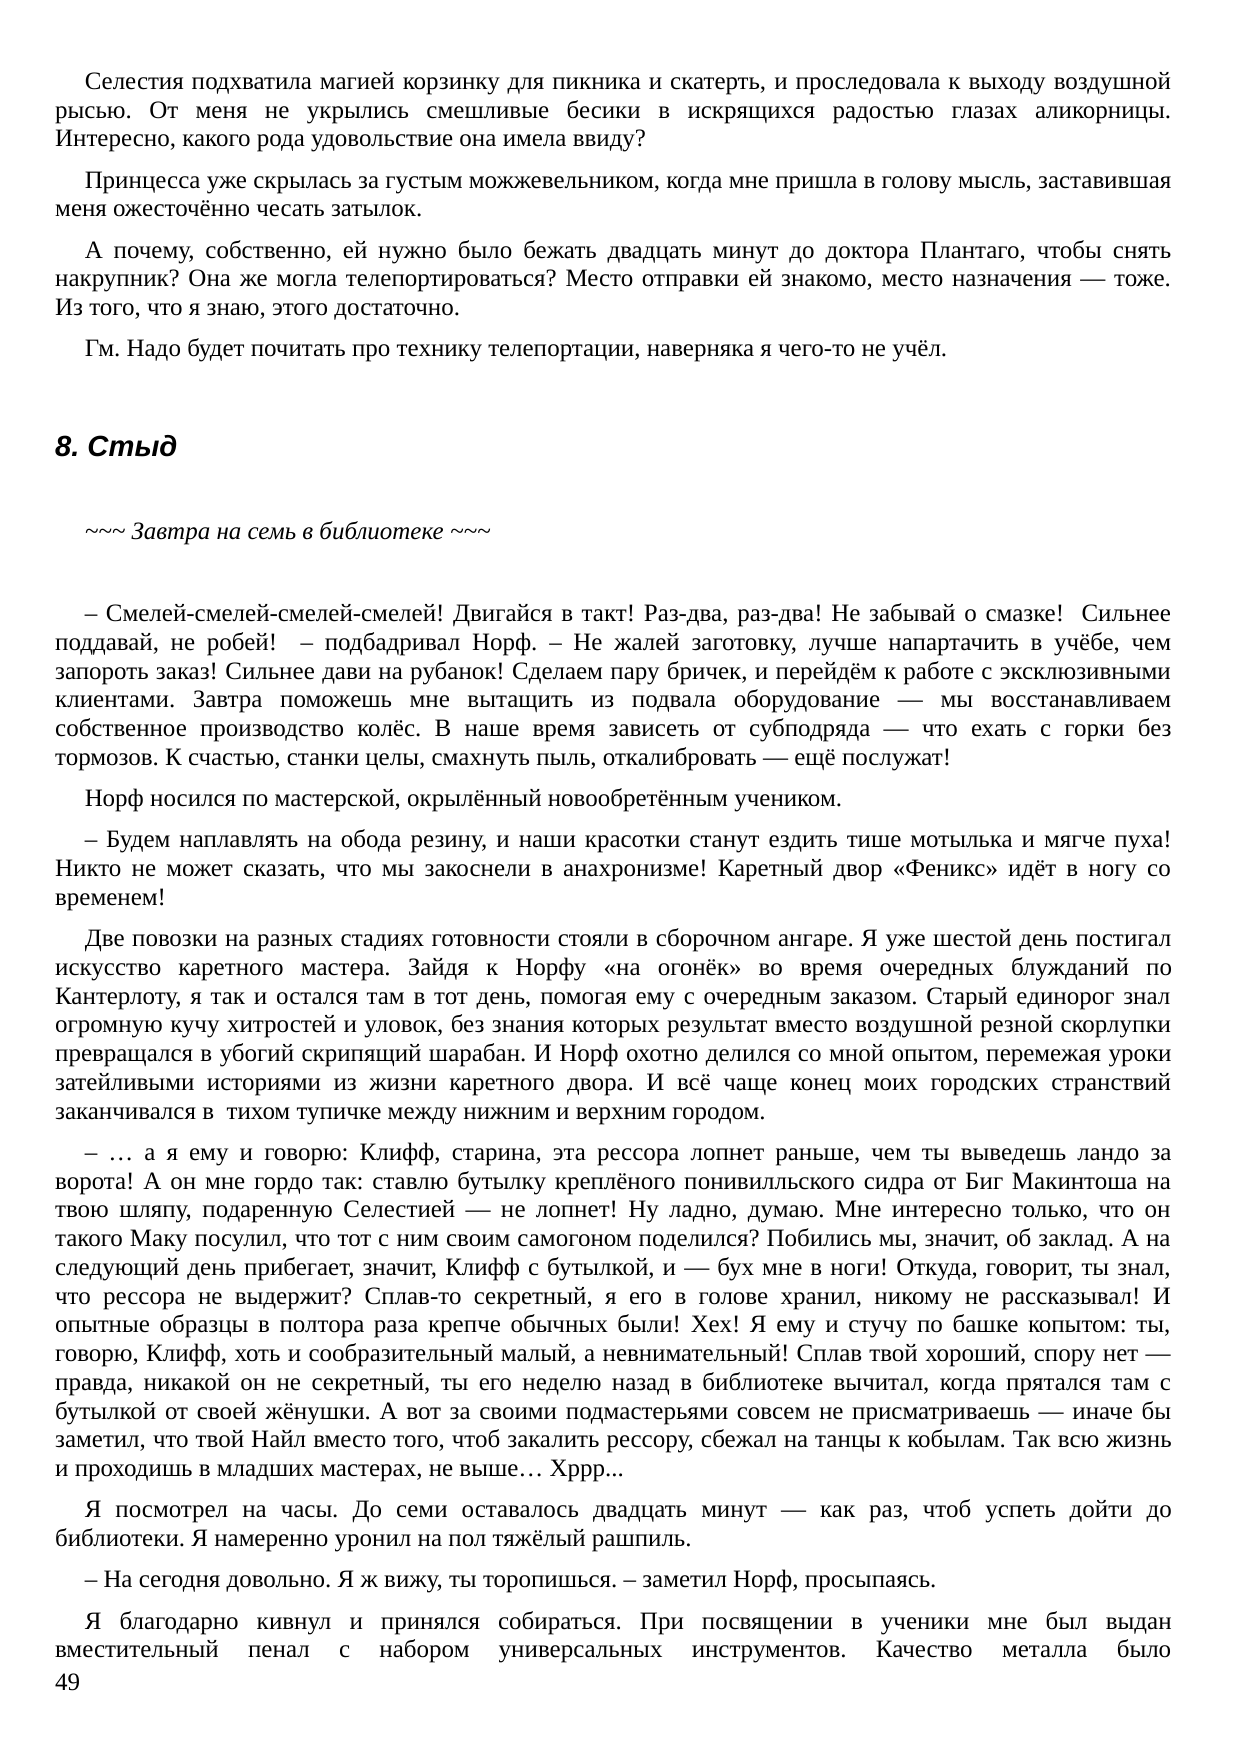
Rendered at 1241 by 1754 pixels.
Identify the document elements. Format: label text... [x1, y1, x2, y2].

text Норф носился по мастерской, окрылённый новообретённым учеником. [55, 783, 1173, 812]
subtitle 8. Стыд [55, 428, 1173, 462]
text А почему, собственно, ей нужно было бежать двадцать минут до доктора Плантаго, чтобы снять накрупник? Она же могла телепортироваться? Место отправки ей знакомо, место назначения — тоже. Из того, что я знаю, этого достаточно. [55, 235, 1173, 321]
text – На сегодня довольно. Я ж вижу, ты торопишься. – заметил Норф, просыпаясь. [55, 1564, 1173, 1593]
text Я благодарно кивнул и принялся собираться. При посвящении в ученики мне был выдан вместительный пенал с набором универсальных инструментов. Качество металла было [55, 1606, 1173, 1663]
text Я посмотрел на часы. До семи оставалось двадцать минут — как раз, чтоб успеть дойти до библиотеки. Я намеренно уронил на пол тяжёлый рашпиль. [55, 1494, 1173, 1552]
text Принцесса уже скрылась за густым можжевельником, когда мне пришла в голову мысль, заставившая меня ожесточённо чесать затылок. [55, 165, 1173, 222]
text ~~~ Завтра на семь в библиотеке ~~~ [55, 516, 1173, 544]
text Две повозки на разных стадиях готовности стояли в сборочном ангаре. Я уже шестой день постигал искусство каретного мастера. Зайдя к Норфу «на огонёк» во время очередных блужданий по Кантерлоту, я так и остался там в тот день, помогая ему с очередным заказом. Старый единорог знал огромную кучу хитростей и уловок, без знания которых результат вместо воздушной резной скорлупки превращался в убогий скрипящий шарабан. И Норф охотно делился со мной опытом, перемежая уроки затейливыми историями из жизни каретного двора. И всё чаще конец моих городских странствий заканчивался в тихом тупичке между нижним и верхним городом. [55, 923, 1173, 1124]
text Селестия подхватила магией корзинку для пикника и скатерть, и проследовала к выходу воздушной рысью. От меня не укрылись смешливые бесики в искрящихся радостью глазах аликорницы. Интересно, какого рода удовольствие она имела ввиду? [55, 66, 1173, 152]
text Гм. Надо будет почитать про технику телепортации, наверняка я чего-то не учёл. [55, 333, 1173, 362]
text – … а я ему и говорю: Клифф, старина, эта рессора лопнет раньше, чем ты выведешь ландо за ворота! А он мне гордо так: ставлю бутылку креплёного понивилльского сидра от Биг Макинтоша на твою шляпу, подаренную Селестией — не лопнет! Ну ладно, думаю. Мне интересно только, что он такого Маку посулил, что тот с ним своим самогоном поделился? Побились мы, значит, об заклад. А на следующий день прибегает, значит, Клифф с бутылкой, и — бух мне в ноги! Откуда, говорит, ты знал, что рессора не выдержит? Сплав-то секретный, я его в голове хранил, никому не рассказывал! И опытные образцы в полтора раза крепче обычных были! Хех! Я ему и стучу по башке копытом: ты, говорю, Клифф, хоть и сообразительный малый, а невнимательный! Сплав твой хороший, спору нет — правда, никакой он не секретный, ты его неделю назад в библиотеке вычитал, когда прятался там с бутылкой от своей жёнушки. А вот за своими подмастерьями совсем не присматриваешь — иначе бы заметил, что твой Найл вместо того, чтоб закалить рессору, сбежал на танцы к кобылам. Так всю жизнь и проходишь в младших мастерах, не выше… Хррр... [55, 1137, 1173, 1482]
text – Будем наплавлять на обода резину, и наши красотки станут ездить тише мотылька и мягче пуха! Никто не может сказать, что мы закоснели в анахронизме! Каретный двор «Феникс» идёт в ногу со временем! [55, 824, 1173, 911]
text – Смелей-смелей-смелей-смелей! Двигайся в такт! Раз-два, раз-два! Не забывай о смазке! Сильнее поддавай, не робей! – подбадривал Норф. – Не жалей заготовку, лучше напартачить в учёбе, чем запороть заказ! Сильнее дави на рубанок! Сделаем пару бричек, и перейдём к работе с эксклюзивными клиентами. Завтра поможешь мне вытащить из подвала оборудование — мы восстанавливаем собственное производство колёс. В наше время зависеть от субподряда — что ехать с горки без тормозов. К счастью, станки целы, смахнуть пыль, откалибровать — ещё послужат! [55, 598, 1173, 771]
